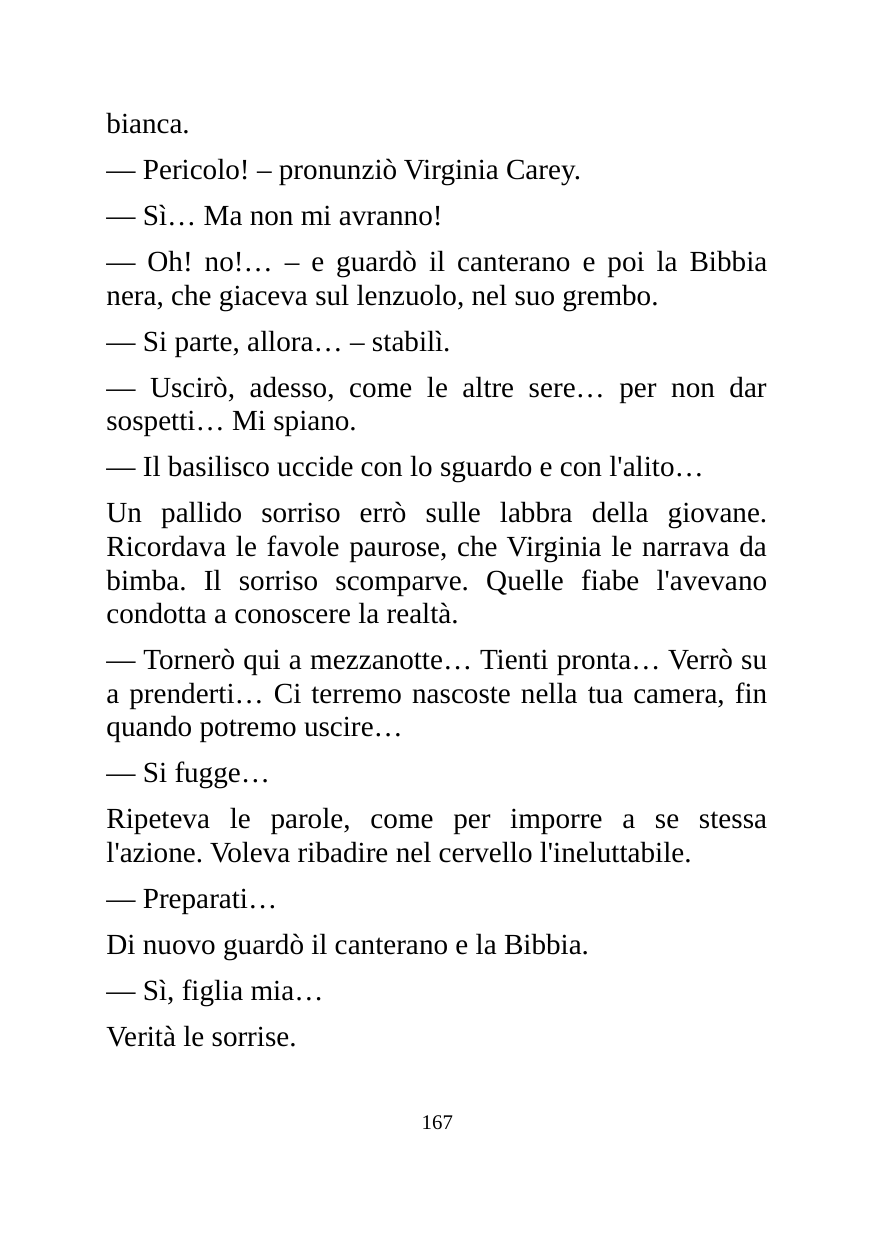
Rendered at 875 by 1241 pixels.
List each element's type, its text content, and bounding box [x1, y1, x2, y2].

text Di nuovo guardò il canterano e la Bibbia. [106, 927, 768, 961]
text Un pallido sorriso errò sulle labbra della giovane. Ricordava le favole paurose, che Virginia le narrava da bimba. Il sorriso scomparve. Quelle fiabe l'avevano condotta a conoscere la realtà. [106, 496, 768, 630]
text — Si parte, allora… – stabilì. [106, 324, 768, 357]
text — Si fugge… [106, 755, 768, 789]
text Verità le sorrise. [106, 1019, 768, 1053]
text — Sì… Ma non mi avranno! [106, 198, 768, 232]
text — Il basilisco uccide con lo sguardo e con l'alito… [106, 449, 768, 483]
text Ripeteva le parole, come per imporre a se stessa l'azione. Voleva ribadire nel cervello l'ineluttabile. [106, 801, 768, 868]
text — Uscirò, adesso, come le altre sere… per non dar sospetti… Mi spiano. [106, 370, 768, 437]
text — Pericolo! – pronunziò Virginia Carey. [106, 152, 768, 186]
text — Sì, figlia mia… [106, 973, 768, 1007]
text bianca. [106, 106, 768, 140]
text — Tornerò qui a mezzanotte… Tienti pronta… Verrò su a prenderti… Ci terremo nascoste nella tua camera, fin quando potremo uscire… [106, 642, 768, 743]
text — Preparati… [106, 881, 768, 914]
text — Oh! no!… – e guardò il canterano e poi la Bibbia nera, che giaceva sul lenzuolo, nel suo grembo. [106, 244, 768, 311]
